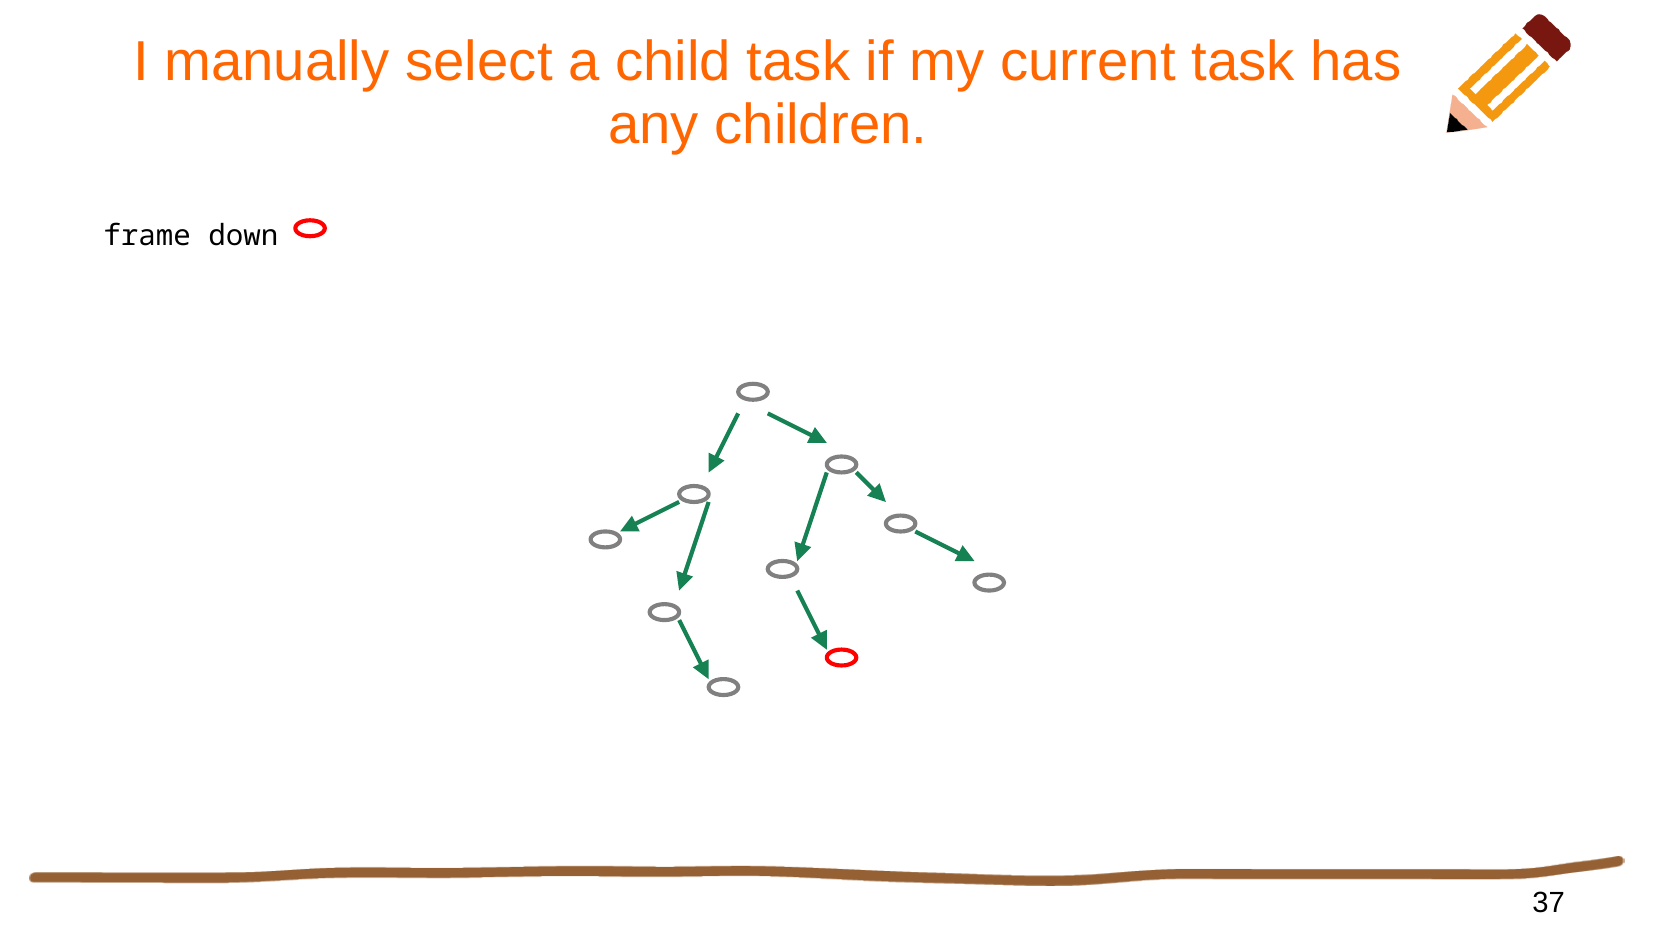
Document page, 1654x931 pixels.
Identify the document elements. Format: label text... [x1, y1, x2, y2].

text_box frame down [88, 206, 311, 251]
title I manually select a child task if my current task has any children. [88, 29, 1447, 237]
text_box [826, 456, 857, 473]
picture [1446, 14, 1571, 133]
text_box [708, 679, 739, 696]
text_box [649, 604, 680, 621]
text_box [738, 383, 768, 400]
text_box [295, 220, 325, 237]
text_box [826, 649, 857, 666]
text_box [885, 515, 916, 532]
text_box [679, 486, 709, 502]
text_box [974, 574, 1004, 591]
picture [29, 856, 1625, 886]
text_box [767, 560, 798, 577]
text_box [590, 531, 621, 548]
